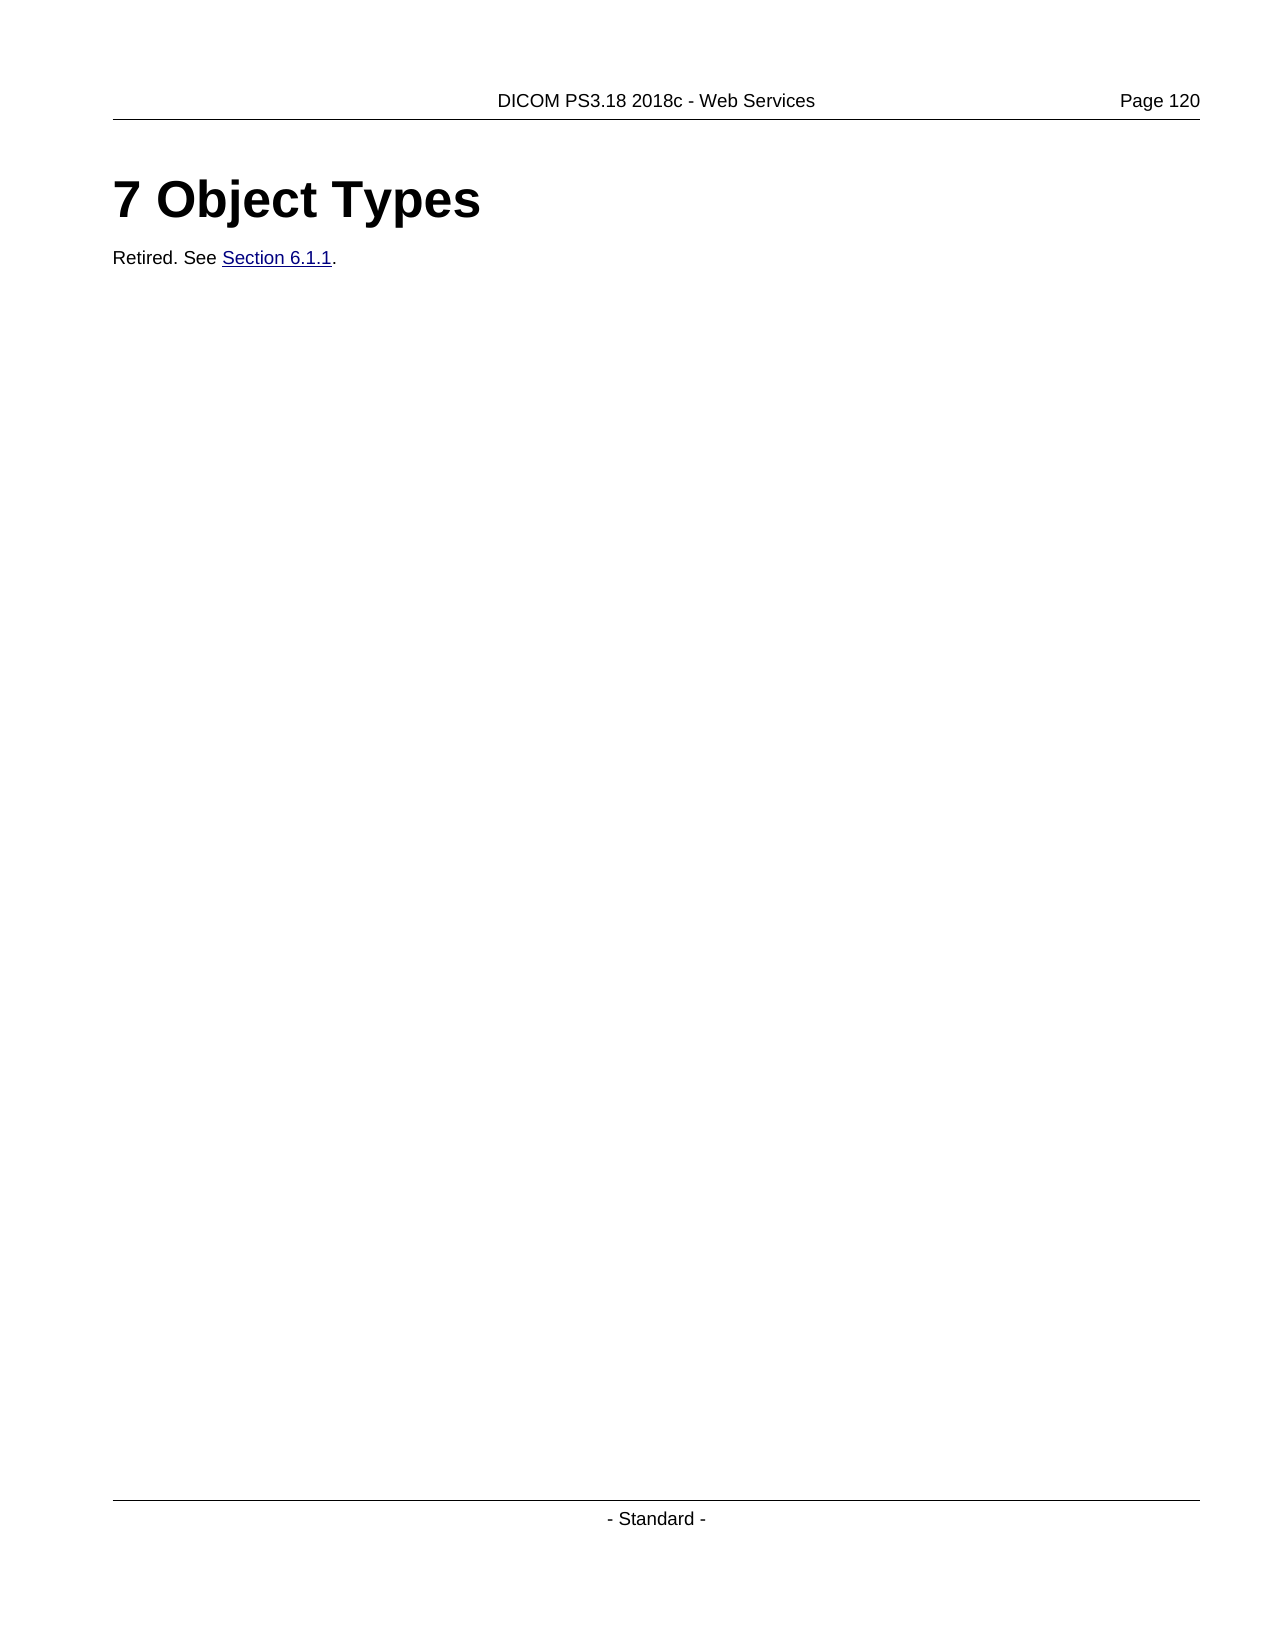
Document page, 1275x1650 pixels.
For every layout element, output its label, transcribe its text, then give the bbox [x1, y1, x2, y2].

text Retired. See Section 6.1.1. [112, 247, 1200, 269]
text 7 Object Types [112, 169, 1200, 228]
